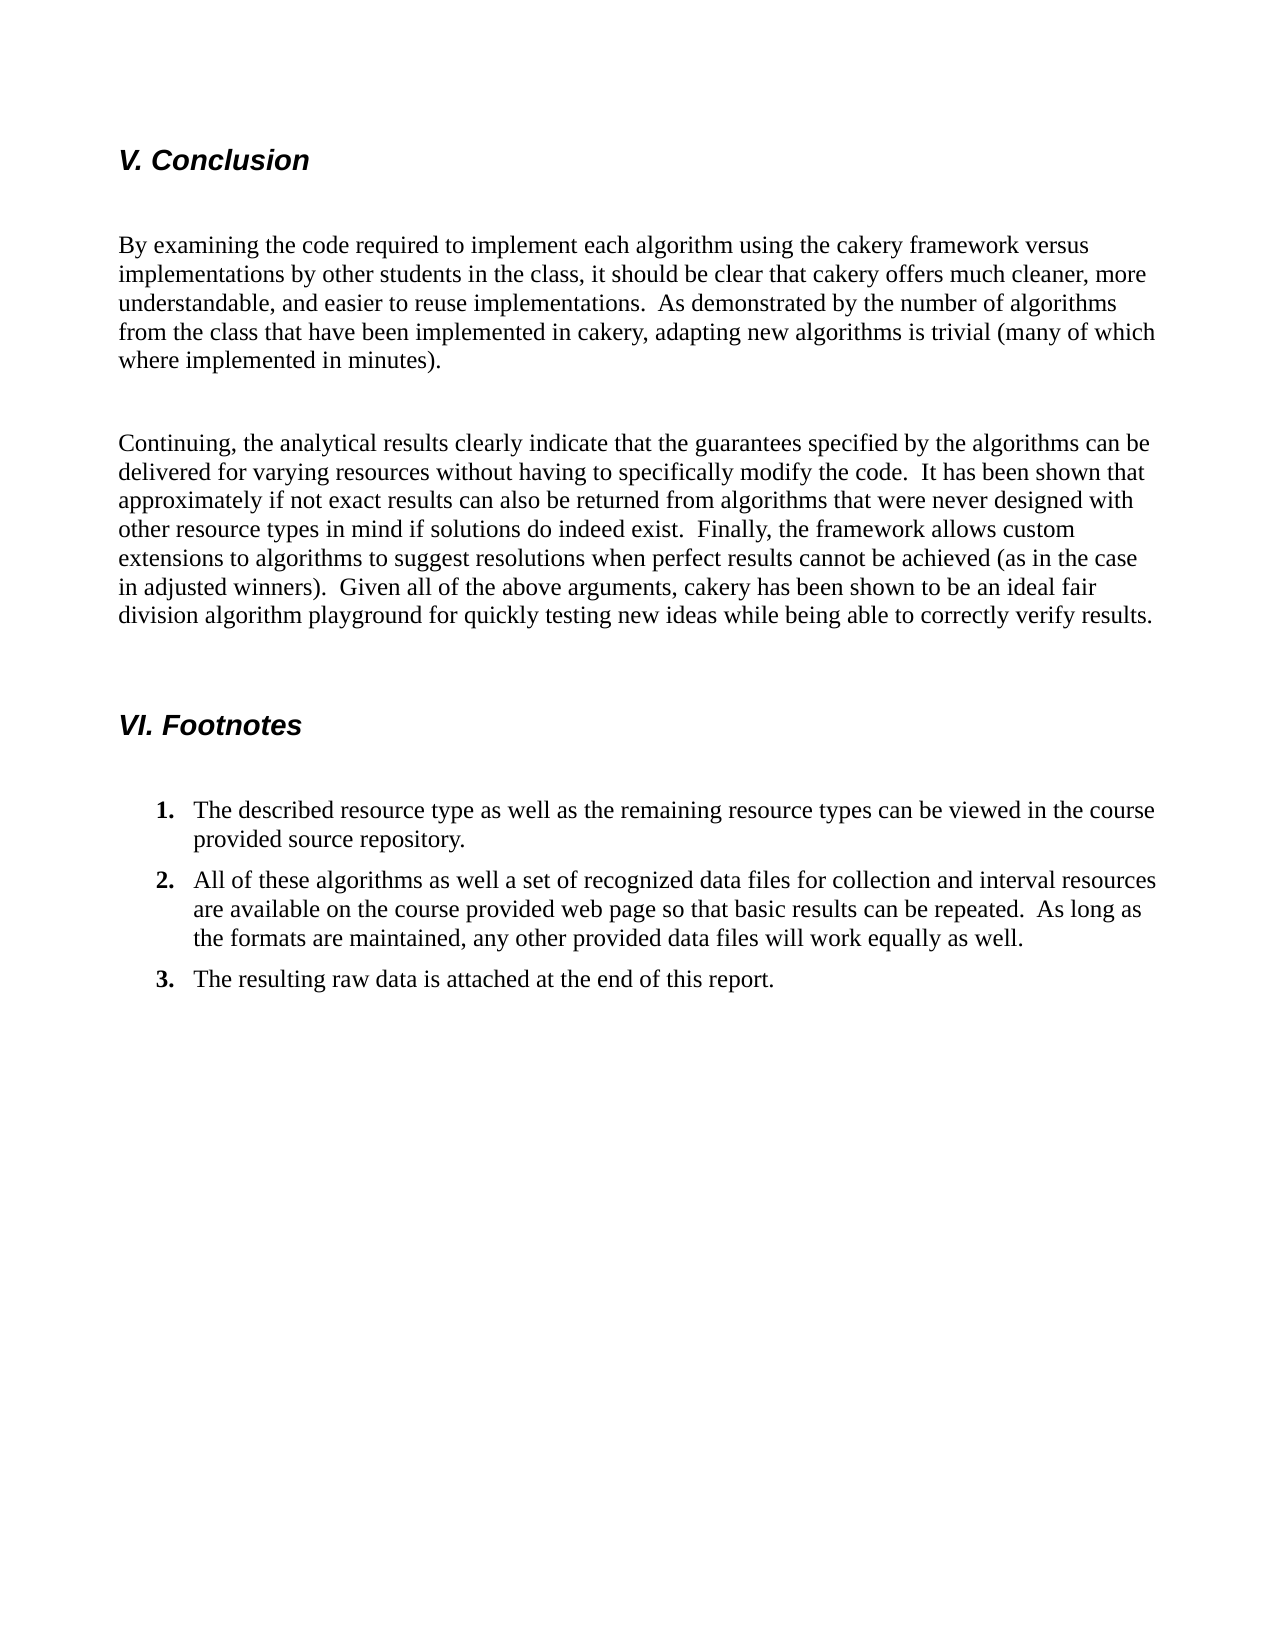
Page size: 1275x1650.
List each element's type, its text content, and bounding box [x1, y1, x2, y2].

list The described resource type as well as the remaining resource types can be viewed in the course provided source repository. [156, 795, 1157, 853]
subtitle V. Conclusion [118, 143, 1157, 177]
list The resulting raw data is attached at the end of this report. [156, 964, 1157, 993]
list All of these algorithms as well a set of recognized data files for collection and interval resources are available on the course provided web page so that basic results can be repeated. As long as the formats are maintained, any other provided data files will work equally as well. [156, 865, 1157, 951]
subtitle VI. Footnotes [118, 708, 1157, 741]
text Continuing, the analytical results clearly indicate that the guarantees specified by the algorithms can be delivered for varying resources without having to specifically modify the code. It has been shown that approximately if not exact results can also be returned from algorithms that were never designed with other resource types in mind if solutions do indeed exist. Finally, the framework allows custom extensions to algorithms to suggest resolutions when perfect results cannot be achieved (as in the case in adjusted winners). Given all of the above arguments, cakery has been shown to be an ideal fair division algorithm playground for quickly testing new ideas while being able to correctly verify results. [118, 428, 1157, 629]
text By examining the code required to implement each algorithm using the cakery framework versus implementations by other students in the class, it should be clear that cakery offers much cleaner, more understandable, and easier to reuse implementations. As demonstrated by the number of algorithms from the class that have been implemented in cakery, adapting new algorithms is trivial (many of which where implemented in minutes). [118, 230, 1157, 374]
